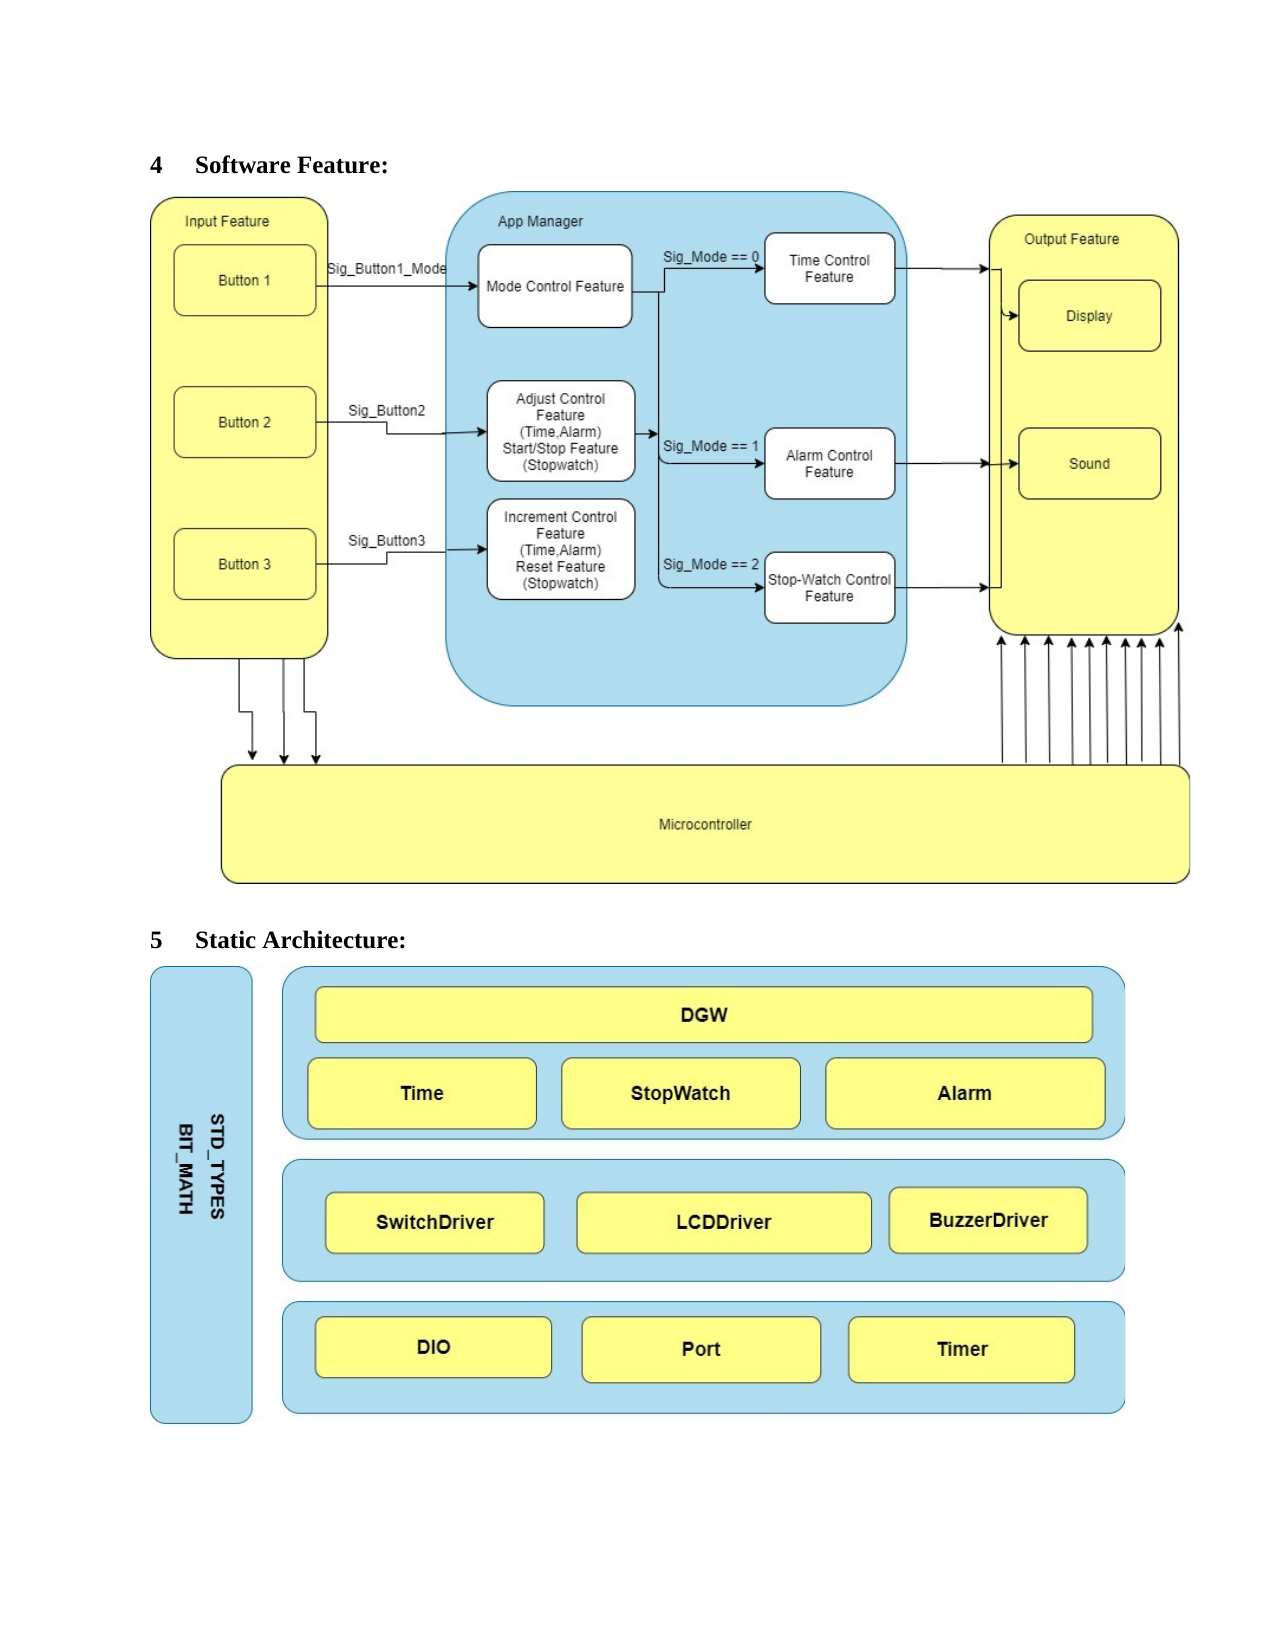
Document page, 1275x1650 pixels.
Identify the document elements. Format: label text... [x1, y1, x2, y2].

subtitle Static Architecture: [150, 925, 1125, 954]
subtitle Software Feature: [150, 150, 1125, 179]
